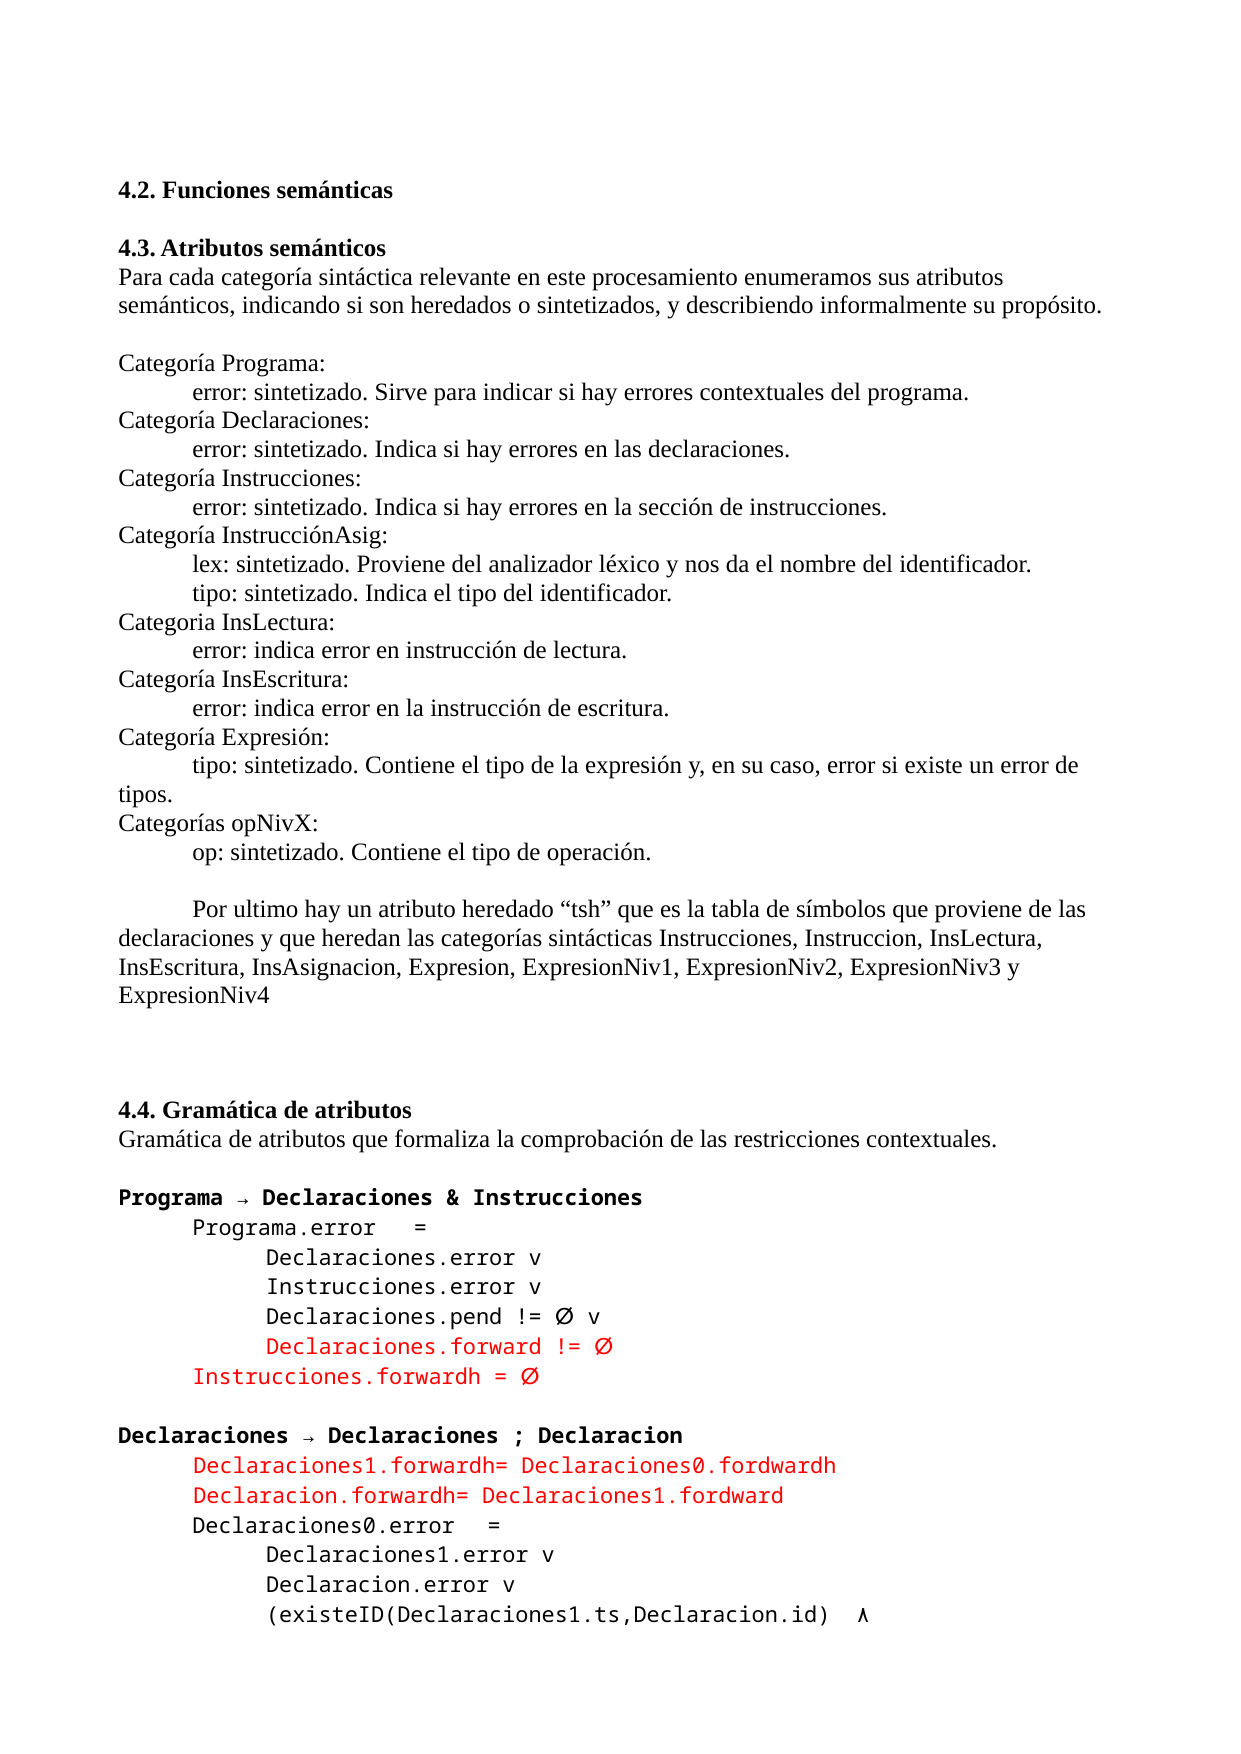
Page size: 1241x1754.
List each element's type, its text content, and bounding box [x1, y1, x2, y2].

text Declaraciones1.error v [118, 1539, 1122, 1569]
text Instrucciones.forwardh = ⵁ [118, 1361, 1122, 1390]
text Programa → Declaraciones & Instrucciones [118, 1182, 1122, 1212]
text Por ultimo hay un atributo heredado “tsh” que es la tabla de símbolos que proviene de las declaraciones y que heredan las categorías sintácticas Instrucciones, Instruccion, InsLectura, InsEscritura, InsAsignacion, Expresion, ExpresionNiv1, ExpresionNiv2, ExpresionNiv3 y ExpresionNiv4 [118, 894, 1122, 1009]
text tipo: sintetizado. Contiene el tipo de la expresión y, en su caso, error si existe un error de tipos. [118, 751, 1122, 808]
text error: sintetizado. Indica si hay errores en la sección de instrucciones. [118, 492, 1122, 521]
text Declaraciones0.error = [118, 1509, 1122, 1539]
text Declaraciones → Declaraciones ; Declaracion [118, 1420, 1122, 1450]
text 4.3. Atributos semánticos [118, 233, 1122, 262]
text Categoría Programa: [118, 348, 1122, 377]
text Declaracion.error v (existeID(Declaraciones1.ts,Declaracion.id) ٨ [118, 1569, 1122, 1629]
text Categoría Declaraciones: [118, 406, 1122, 434]
text lex: sintetizado. Proviene del analizador léxico y nos da el nombre del identificador. [118, 549, 1122, 578]
text Declaraciones1.forwardh= Declaraciones0.fordwardh [193, 1450, 1122, 1480]
text Declaracion.forwardh= Declaraciones1.fordward [193, 1480, 1122, 1509]
text Categoria InsLectura: [118, 607, 1122, 636]
text 4.4. Gramática de atributos [118, 1096, 1122, 1124]
text error: sintetizado. Indica si hay errores en las declaraciones. [118, 434, 1122, 463]
text Categoría Expresión: [118, 722, 1122, 751]
text Declaraciones.forward != ⵁ [118, 1331, 1122, 1361]
text Declaraciones.pend != ⵁ v [118, 1301, 1122, 1331]
text Categoría Instrucciones: [118, 463, 1122, 492]
text Instrucciones.error v [118, 1271, 1122, 1301]
text Programa.error = [118, 1212, 1122, 1241]
text op: sintetizado. Contiene el tipo de operación. [118, 837, 1122, 866]
text Categoría InsEscritura: [118, 664, 1122, 693]
text Declaraciones.error v [118, 1241, 1122, 1271]
text error: indica error en la instrucción de escritura. [118, 693, 1122, 722]
text error: indica error en instrucción de lectura. [118, 636, 1122, 664]
text Para cada categoría sintáctica relevante en este procesamiento enumeramos sus atributos semánticos, indicando si son heredados o sintetizados, y describiendo informalmente su propósito. [118, 262, 1122, 319]
text Categoría InstrucciónAsig: [118, 521, 1122, 549]
text tipo: sintetizado. Indica el tipo del identificador. [118, 578, 1122, 607]
text Gramática de atributos que formaliza la comprobación de las restricciones contextuales. [118, 1124, 1122, 1153]
text Categorías opNivX: [118, 808, 1122, 837]
text error: sintetizado. Sirve para indicar si hay errores contextuales del programa. [118, 377, 1122, 406]
text 4.2. Funciones semánticas [118, 176, 1122, 204]
